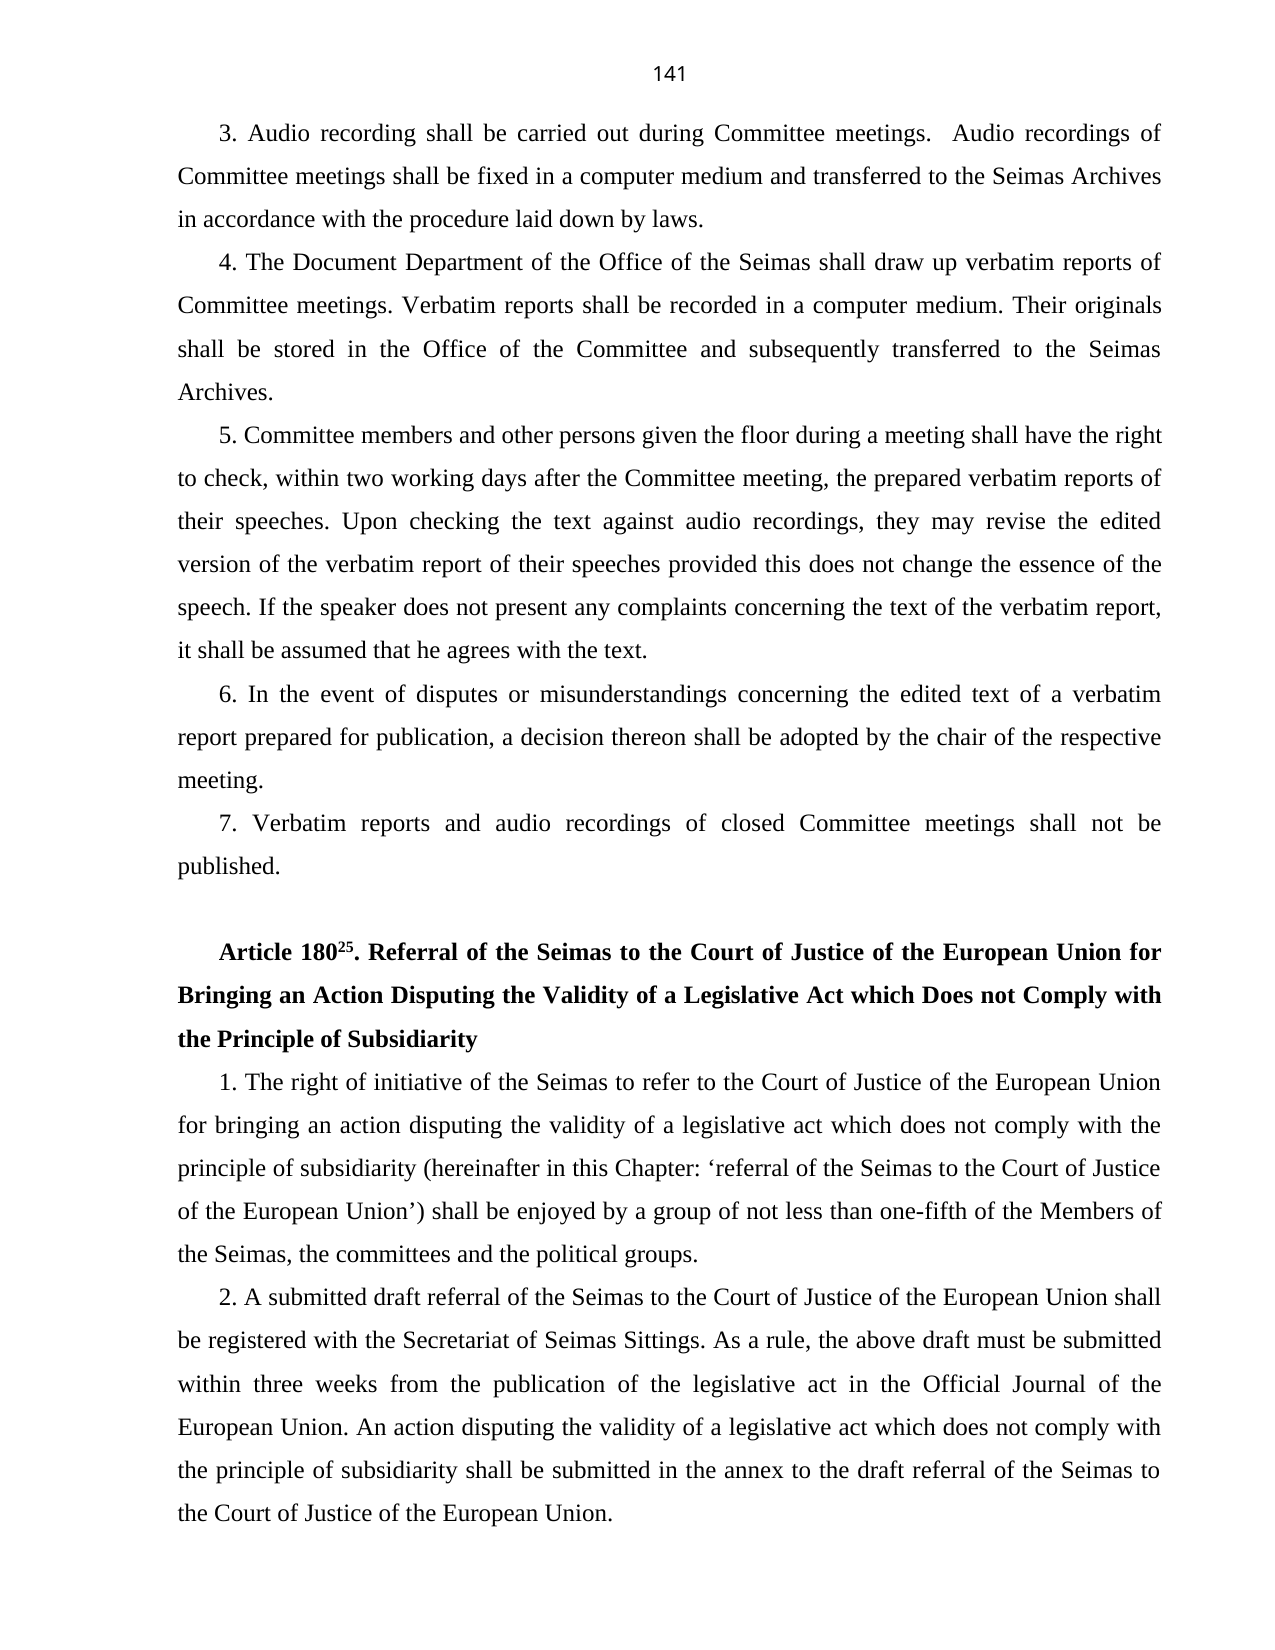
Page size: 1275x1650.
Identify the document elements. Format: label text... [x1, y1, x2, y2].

text 3. Audio recording shall be carried out during Committee meetings. Audio recordings of Committee meetings shall be fixed in a computer medium and transferred to the Seimas Archives in accordance with the procedure laid down by laws. [177, 118, 1163, 233]
text 1. The right of initiative of the Seimas to refer to the Court of Justice of the European Union for bringing an action disputing the validity of a legislative act which does not comply with the principle of subsidiarity (hereinafter in this Chapter: ‘referral of the Seimas to the Court of Justice of the European Union’) shall be enjoyed by a group of not less than one-fifth of the Members of the Seimas, the committees and the political groups. [177, 1067, 1163, 1268]
text 2. A submitted draft referral of the Seimas to the Court of Justice of the European Union shall be registered with the Secretariat of Seimas Sittings. As a rule, the above draft must be submitted within three weeks from the publication of the legislative act in the Official Journal of the European Union. An action disputing the validity of a legislative act which does not comply with the principle of subsidiarity shall be submitted in the annex to the draft referral of the Seimas to the Court of Justice of the European Union. [177, 1282, 1163, 1527]
text 6. In the event of disputes or misunderstandings concerning the edited text of a verbatim report prepared for publication, a decision thereon shall be adopted by the chair of the respective meeting. [177, 679, 1163, 794]
text 4. The Document Department of the Office of the Seimas shall draw up verbatim reports of Committee meetings. Verbatim reports shall be recorded in a computer medium. Their originals shall be stored in the Office of the Committee and subsequently transferred to the Seimas Archives. [177, 247, 1163, 406]
text 7. Verbatim reports and audio recordings of closed Committee meetings shall not be published. [177, 808, 1163, 880]
text Article 18025. Referral of the Seimas to the Court of Justice of the European Union for Bringing an Action Disputing the Validity of a Legislative Act which Does not Comply with the Principle of Subsidiarity [177, 937, 1163, 1052]
text 5. Committee members and other persons given the floor during a meeting shall have the right to check, within two working days after the Committee meeting, the prepared verbatim reports of their speeches. Upon checking the text against audio recordings, they may revise the edited version of the verbatim report of their speeches provided this does not change the essence of the speech. If the speaker does not present any complaints concerning the text of the verbatim report, it shall be assumed that he agrees with the text. [177, 420, 1163, 664]
